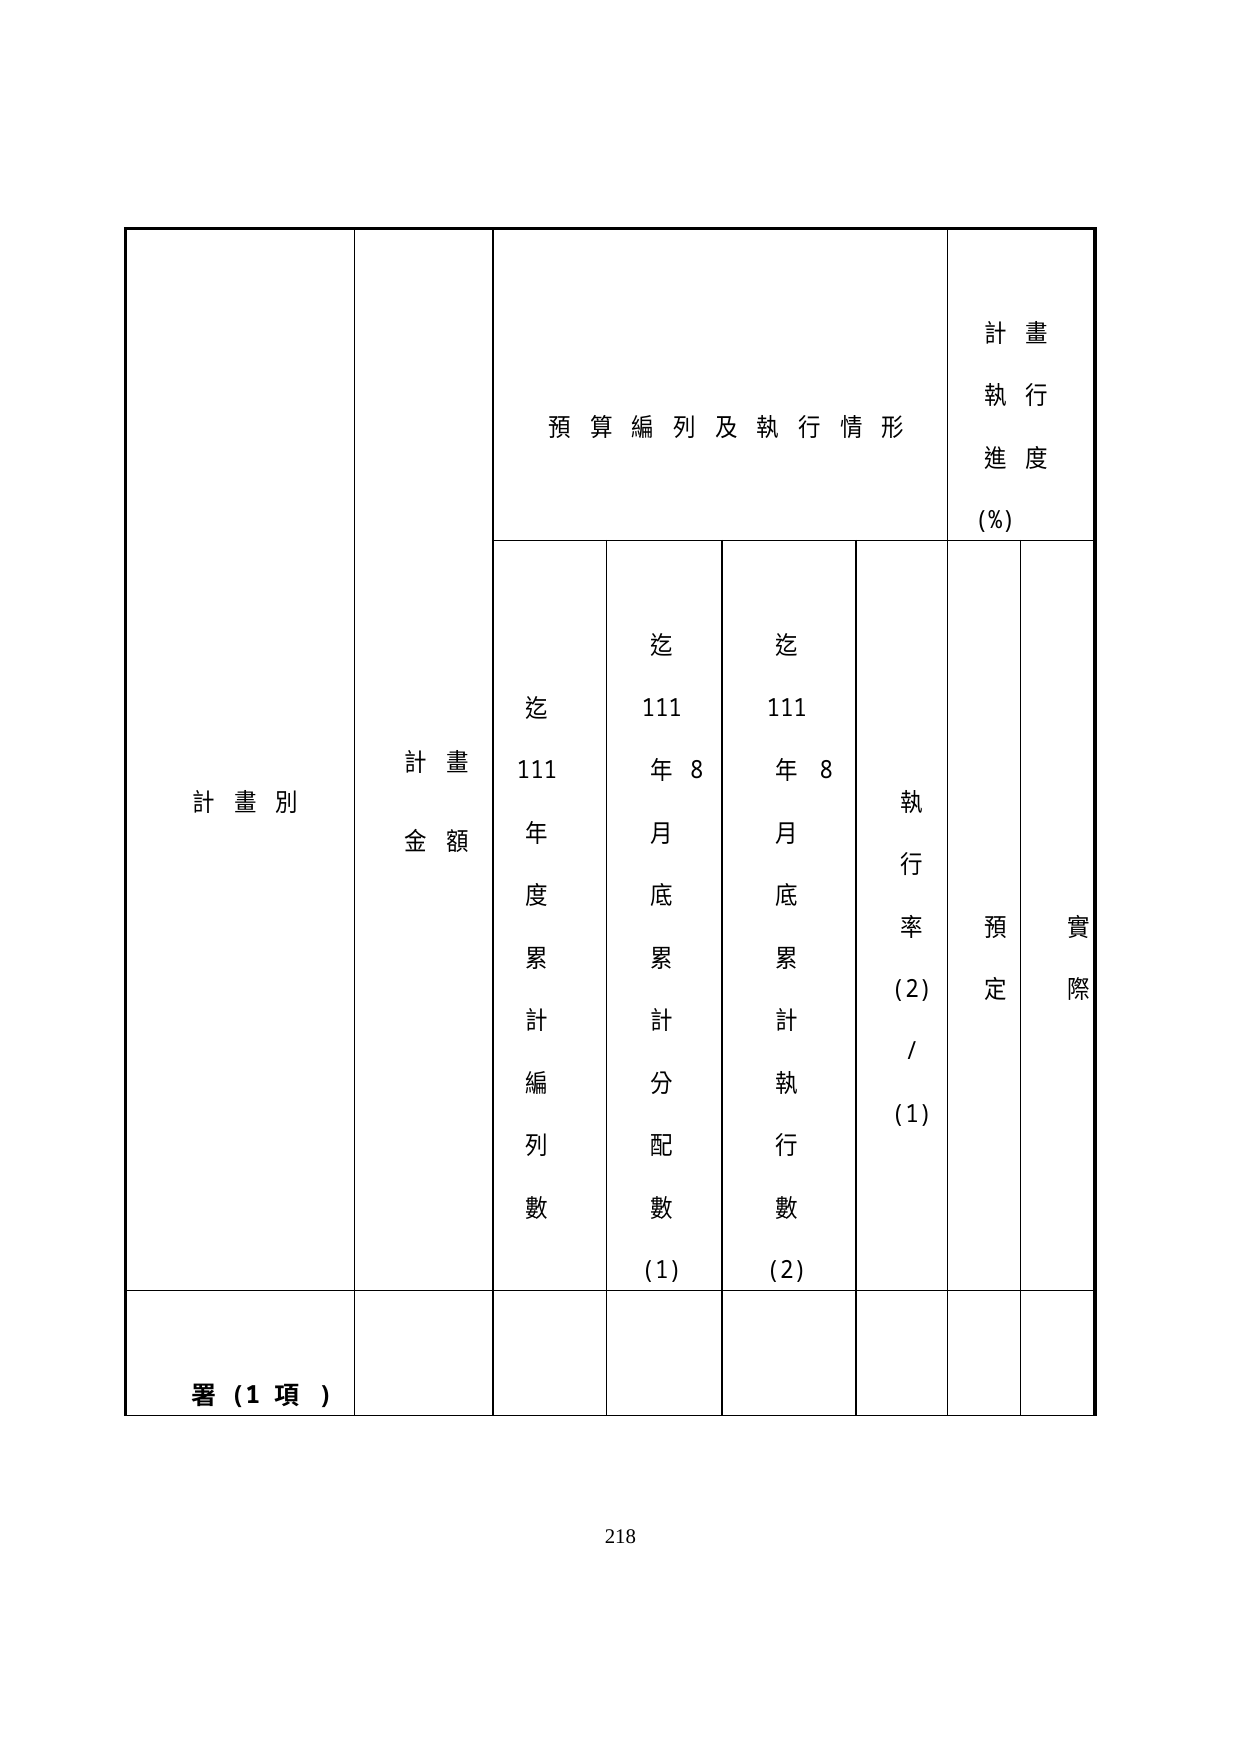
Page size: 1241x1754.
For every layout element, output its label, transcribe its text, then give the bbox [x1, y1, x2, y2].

table_cell 實際 [1021, 541, 1093, 1290]
table_cell 執行率(2)/(1) [857, 541, 947, 1290]
table_cell 署(1項) [127, 1291, 354, 1415]
table_cell 迄111年8月底累計分配數(1) [607, 541, 721, 1290]
table_cell [494, 1291, 606, 1415]
table_header 計畫執行進度(%) [948, 230, 1093, 540]
table_cell [1021, 1291, 1093, 1415]
table_header 預算編列及執行情形 [494, 230, 947, 540]
table_header 計畫別 [127, 230, 354, 1290]
table_cell [355, 1291, 492, 1415]
table_cell [948, 1291, 1020, 1415]
table_cell 迄111年度累計編列數 [494, 541, 606, 1290]
table_cell [607, 1291, 721, 1415]
table_cell [857, 1291, 947, 1415]
table_cell 迄111年8月底累計執行數(2) [723, 541, 855, 1290]
table_cell [723, 1291, 855, 1415]
table_cell 預定 [948, 541, 1020, 1290]
table_header 計畫 金額 [355, 230, 492, 1290]
